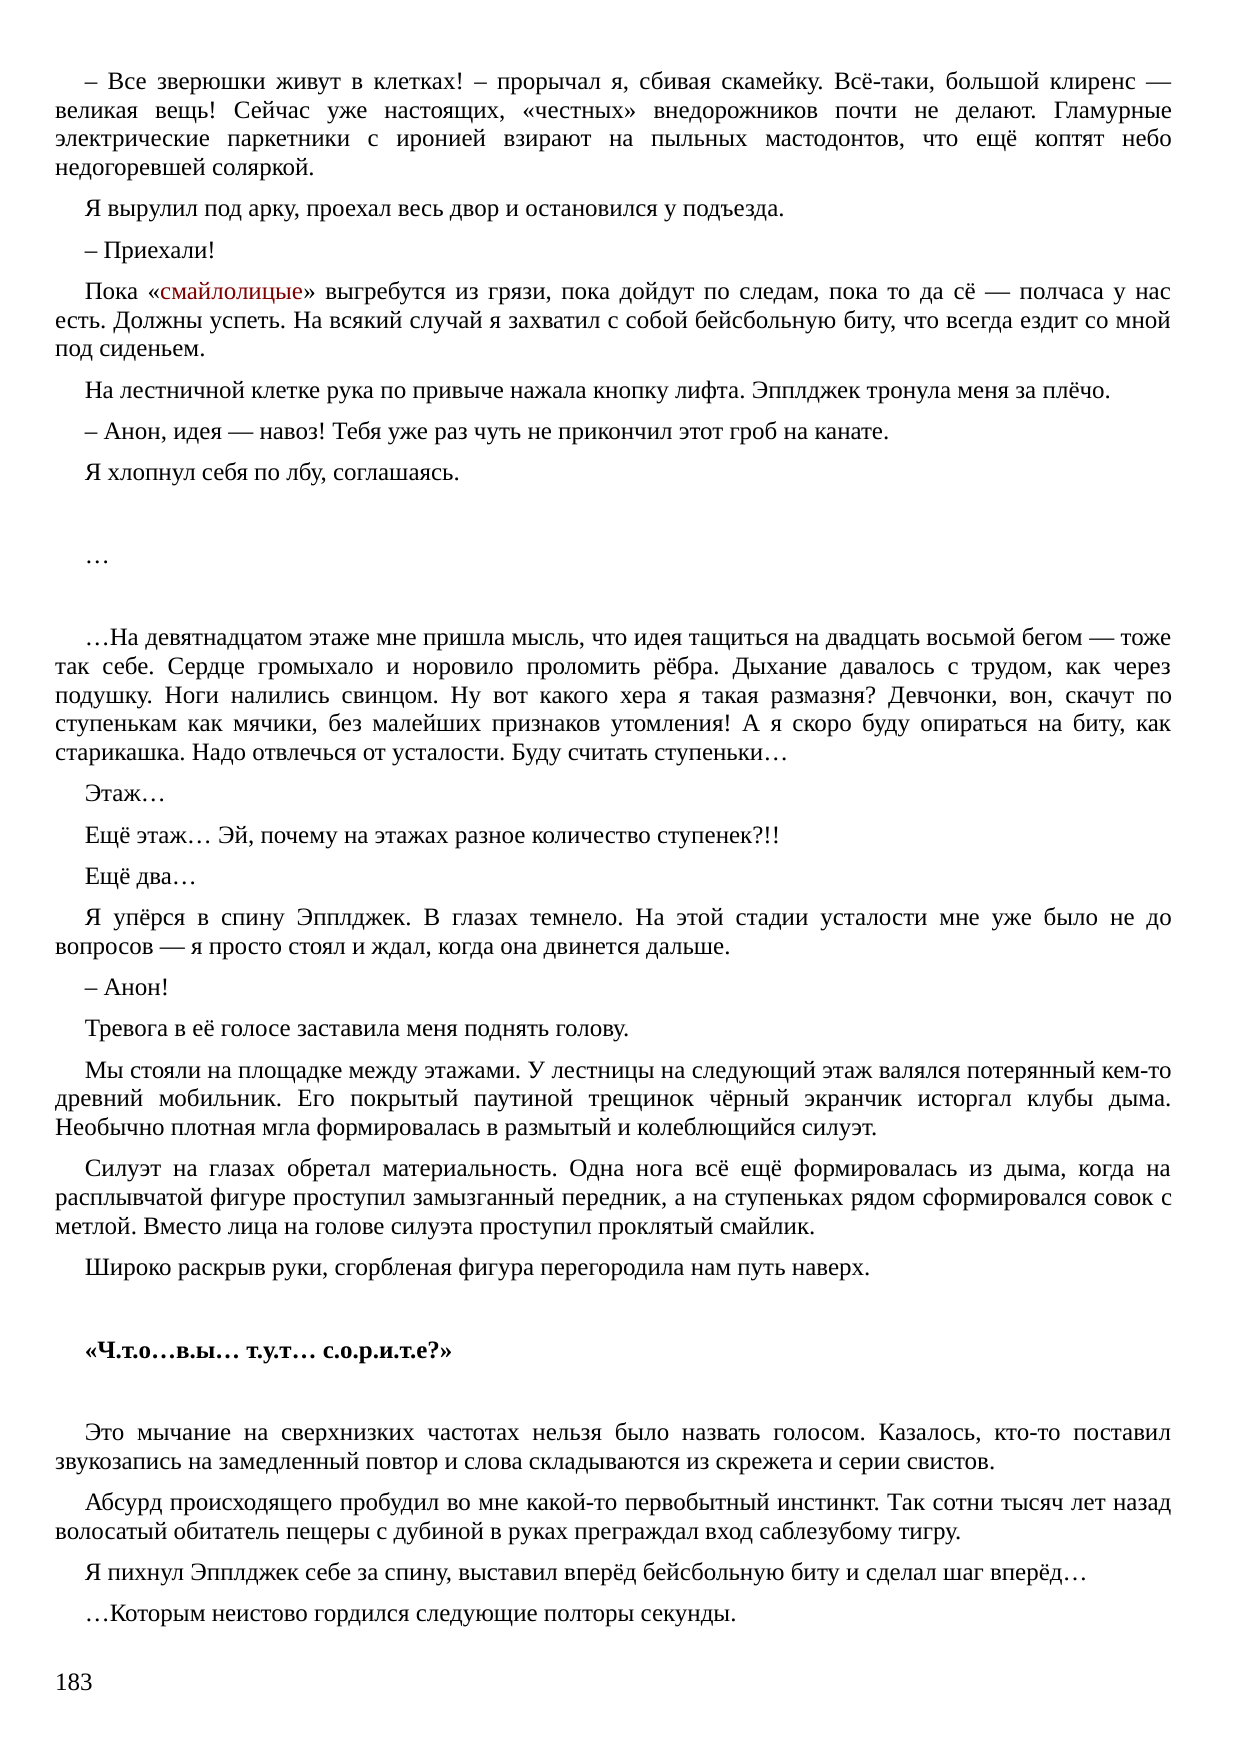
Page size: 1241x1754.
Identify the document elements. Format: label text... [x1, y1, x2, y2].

text …На девятнадцатом этаже мне пришла мысль, что идея тащиться на двадцать восьмой бегом — тоже так себе. Сердце громыхало и норовило проломить рёбра. Дыхание давалось с трудом, как через подушку. Ноги налились свинцом. Ну вот какого хера я такая размазня? Девчонки, вон, скачут по ступенькам как мячики, без малейших признаков утомления! А я скоро буду опираться на биту, как старикашка. Надо отвлечься от усталости. Буду считать ступеньки… [55, 622, 1173, 766]
text Абсурд происходящего пробудил во мне какой-то первобытный инстинкт. Так сотни тысяч лет назад волосатый обитатель пещеры с дубиной в руках преграждал вход саблезубому тигру. [55, 1487, 1173, 1545]
text …Которым неистово гордился следующие полторы секунды. [55, 1598, 1173, 1627]
text Этаж… [55, 778, 1173, 807]
text Тревога в её голосе заставила меня поднять голову. [55, 1013, 1173, 1042]
text Я упёрся в спину Эпплджек. В глазах темнело. На этой стадии усталости мне уже было не до вопросов — я просто стоял и ждал, когда она двинется дальше. [55, 902, 1173, 960]
text – Все зверюшки живут в клетках! – прорычал я, сбивая скамейку. Всё-таки, большой клиренс — великая вещь! Сейчас уже настоящих, «честных» внедорожников почти не делают. Гламурные электрические паркетники с иронией взирают на пыльных мастодонтов, что ещё коптят небо недогоревшей соляркой. [55, 66, 1173, 181]
text Это мычание на сверхнизких частотах нельзя было назвать голосом. Казалось, кто-то поставил звукозапись на замедленный повтор и слова складываются из скрежета и серии свистов. [55, 1417, 1173, 1475]
text – Приехали! [55, 235, 1173, 263]
text Широко раскрыв руки, сгорбленая фигура перегородила нам путь наверх. [55, 1252, 1173, 1281]
text На лестничной клетке рука по привыче нажала кнопку лифта. Эпплджек тронула меня за плёчо. [55, 375, 1173, 403]
text Мы стояли на площадке между этажами. У лестницы на следующий этаж валялся потерянный кем-то древний мобильник. Его покрытый паутиной трещинок чёрный экранчик исторгал клубы дыма. Необычно плотная мгла формировалась в размытый и колеблющийся силуэт. [55, 1055, 1173, 1141]
text Ещё этаж… Эй, почему на этажах разное количество ступенек?!! [55, 820, 1173, 848]
text … [55, 540, 1173, 568]
text Пока «смайлолицые» выгребутся из грязи, пока дойдут по следам, пока то да сё — полчаса у нас есть. Должны успеть. На всякий случай я захватил с собой бейсбольную биту, что всегда ездит со мной под сиденьем. [55, 276, 1173, 362]
text Я хлопнул себя по лбу, соглашаясь. [55, 457, 1173, 486]
text «Ч.т.о…в.ы… т.у.т… с.о.р.и.т.е?» [55, 1335, 1173, 1363]
text – Анон, идея — навоз! Тебя уже раз чуть не прикончил этот гроб на канате. [55, 416, 1173, 445]
text Ещё два… [55, 861, 1173, 890]
text – Анон! [55, 972, 1173, 1001]
text Я пихнул Эпплджек себе за спину, выставил вперёд бейсбольную биту и сделал шаг вперёд… [55, 1557, 1173, 1586]
text Силуэт на глазах обретал материальность. Одна нога всё ещё формировалась из дыма, когда на расплывчатой фигуре проступил замызганный передник, а на ступеньках рядом сформировался совок с метлой. Вместо лица на голове силуэта проступил проклятый смайлик. [55, 1153, 1173, 1240]
text Я вырулил под арку, проехал весь двор и остановился у подъезда. [55, 193, 1173, 222]
